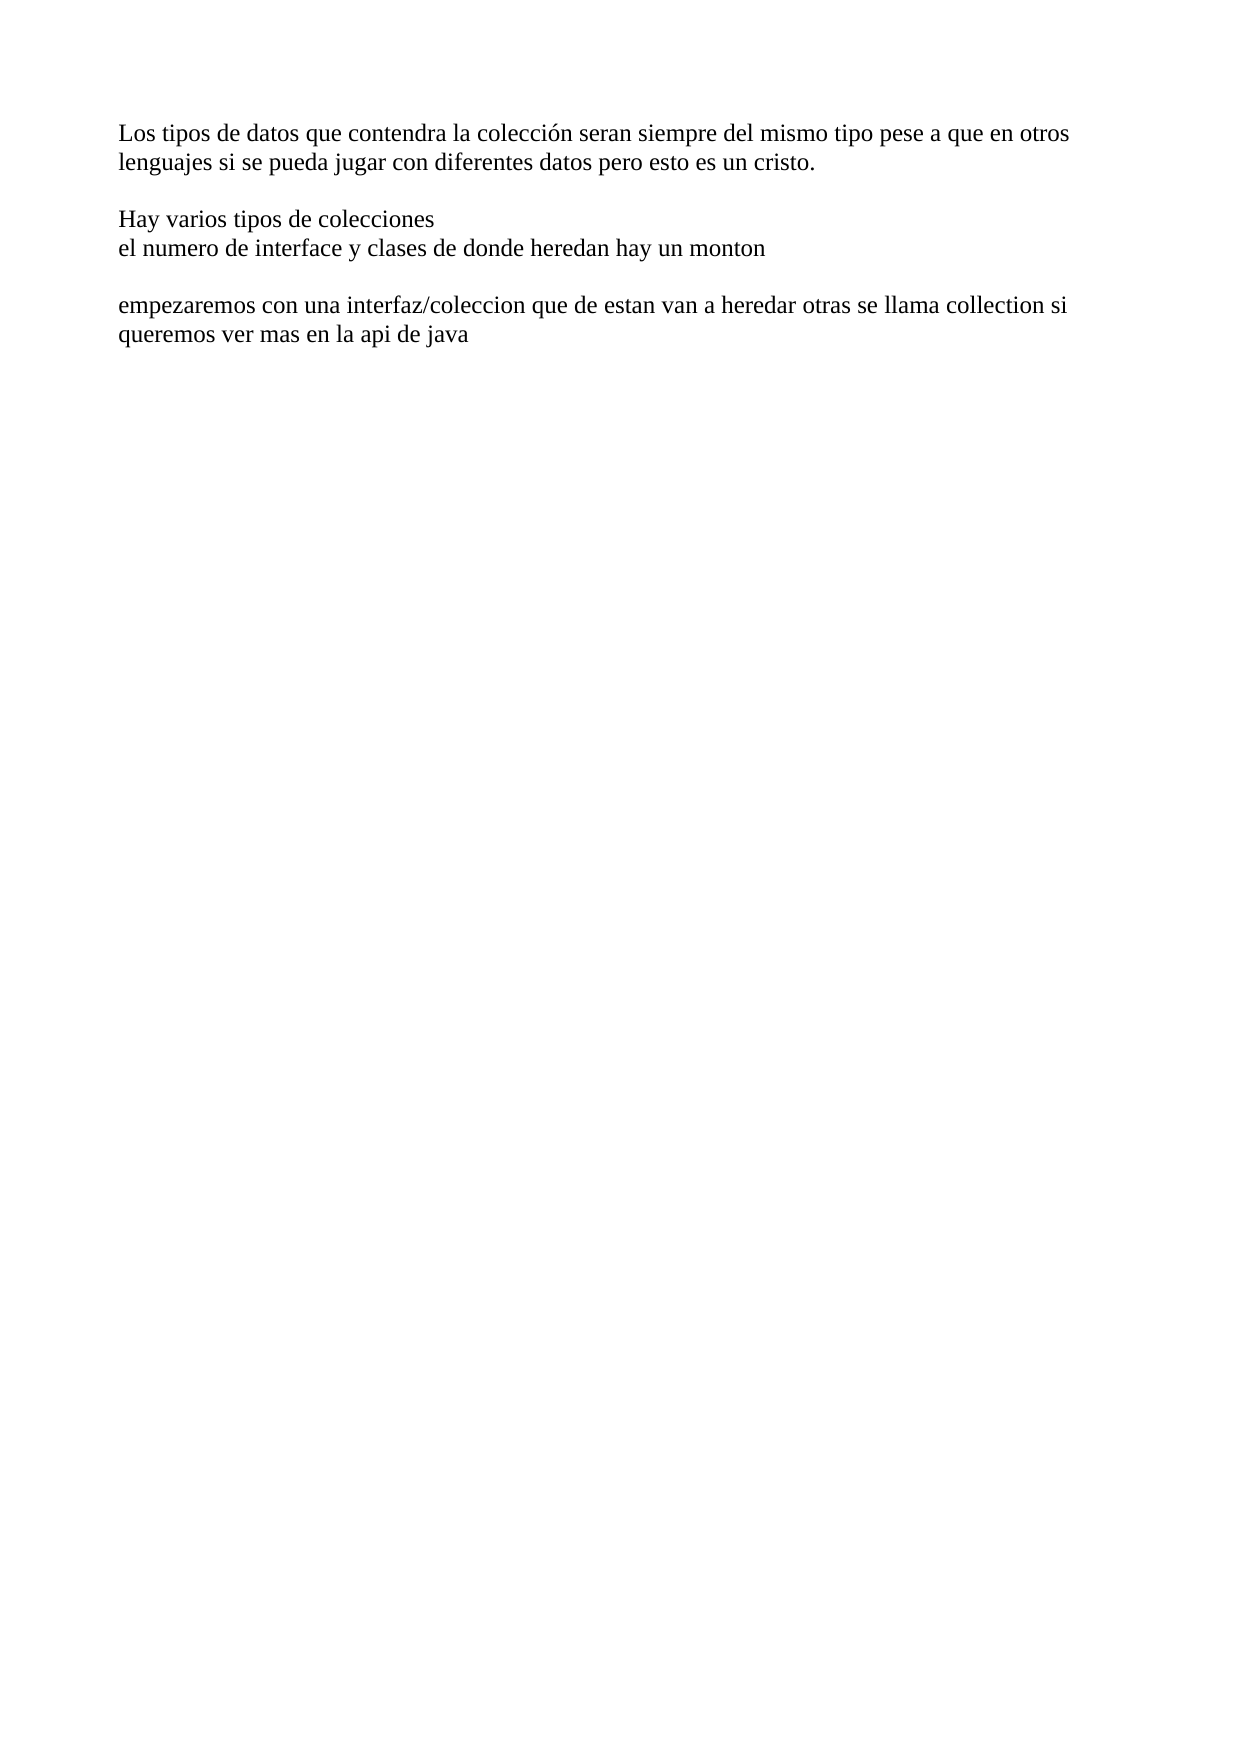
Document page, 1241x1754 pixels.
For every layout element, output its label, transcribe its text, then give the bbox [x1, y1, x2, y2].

text Los tipos de datos que contendra la colección seran siempre del mismo tipo pese a que en otros lenguajes si se pueda jugar con diferentes datos pero esto es un cristo. [118, 118, 1122, 176]
text Hay varios tipos de colecciones [118, 204, 1122, 233]
text empezaremos con una interfaz/coleccion que de estan van a heredar otras se llama collection si queremos ver mas en la api de java [118, 291, 1122, 348]
text el numero de interface y clases de donde heredan hay un monton [118, 233, 1122, 262]
